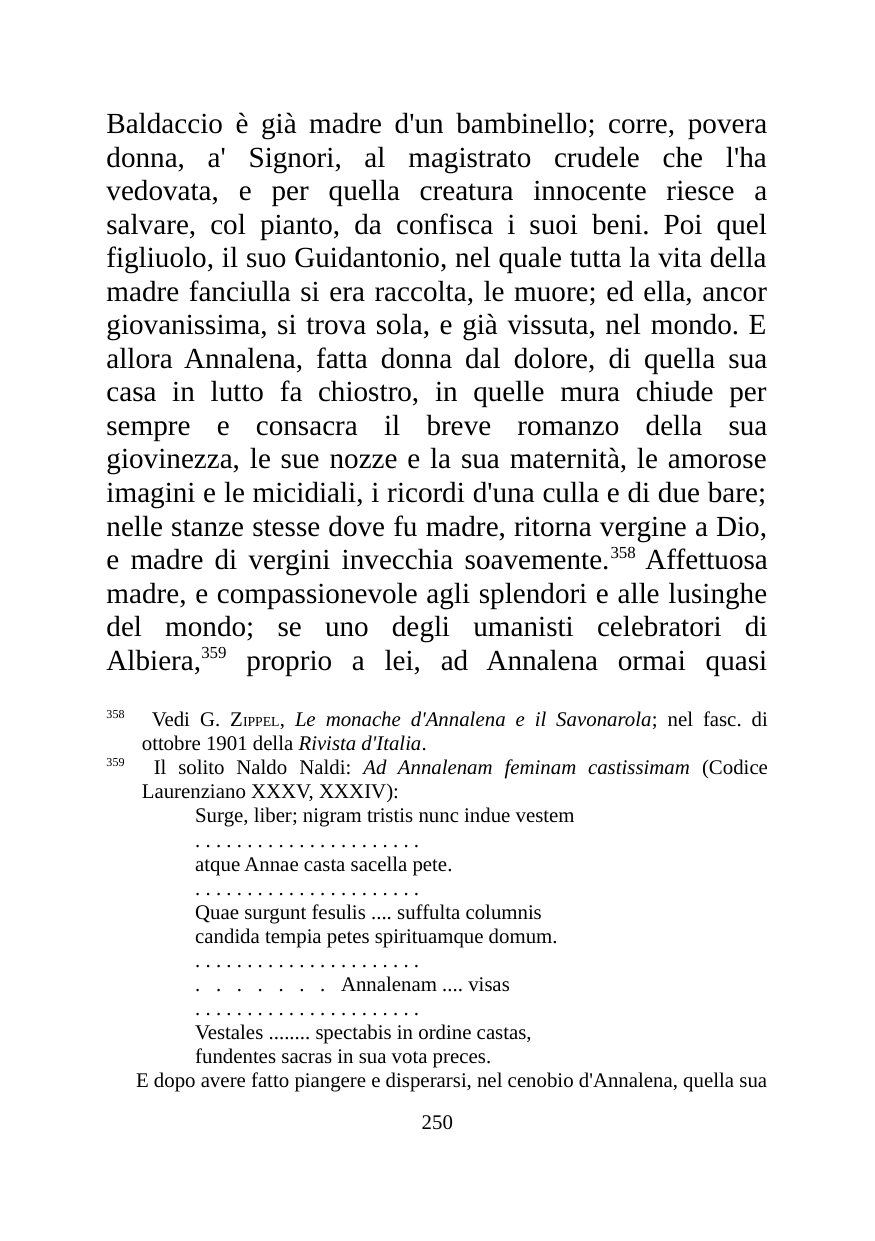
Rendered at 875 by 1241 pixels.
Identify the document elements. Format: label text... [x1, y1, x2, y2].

text Vestales ........ spectabis in ordine castas, [165, 1020, 768, 1044]
text Vedi G. Zippel, Le monache d'Annalena e il Savonarola; nel fasc. di ottobre 1901 della Rivista d'Italia. [106, 707, 768, 755]
text . . . . . . . . . . . . . . . . . . . . . . [165, 827, 768, 852]
text Baldaccio è già madre d'un bambinello; corre, povera donna, a' Signori, al magistrato crudele che l'ha vedovata, e per quella creatura innocente riesce a salvare, col pianto, da confisca i suoi beni. Poi quel figliuolo, il suo Guidantonio, nel quale tutta la vita della madre fanciulla si era raccolta, le muore; ed ella, ancor giovanissima, si trova sola, e già vissuta, nel mondo. E allora Annalena, fatta donna dal dolore, di quella sua casa in lutto fa chiostro, in quelle mura chiude per sempre e consacra il breve romanzo della sua giovinezza, le sue nozze e la sua maternità, le amorose imagini e le micidiali, i ricordi d'una culla e di due bare; nelle stanze stesse dove fu madre, ritorna vergine a Dio, e madre di vergini invecchia soavemente. Affettuosa madre, e compassionevole agli splendori e alle lusinghe del mondo; se uno degli umanisti celebratori di Albiera, proprio a lei, ad Annalena ormai quasi [106, 106, 768, 676]
text atque Annae casta sacella pete. [165, 852, 768, 876]
text Il solito Naldo Naldi: Ad Annalenam feminam castissimam (Codice Laurenziano XXXV, XXXIV): [106, 755, 768, 803]
text Quae surgunt fesulis .... suffulta columnis [165, 900, 768, 924]
text . . . . . . . . . . . . . . . . . . . . . . [165, 996, 768, 1020]
text . . . . . . . Annalenam .... visas [165, 972, 768, 996]
text . . . . . . . . . . . . . . . . . . . . . . [165, 876, 768, 900]
text Surge, liber; nigram tristis nunc indue vestem [165, 803, 768, 827]
text . . . . . . . . . . . . . . . . . . . . . . [165, 948, 768, 972]
text E dopo avere fatto piangere e disperarsi, nel cenobio d'Annalena, quella sua [106, 1068, 768, 1092]
text candida tempia petes spirituamque domum. [165, 924, 768, 948]
text fundentes sacras in sua vota preces. [165, 1044, 768, 1068]
